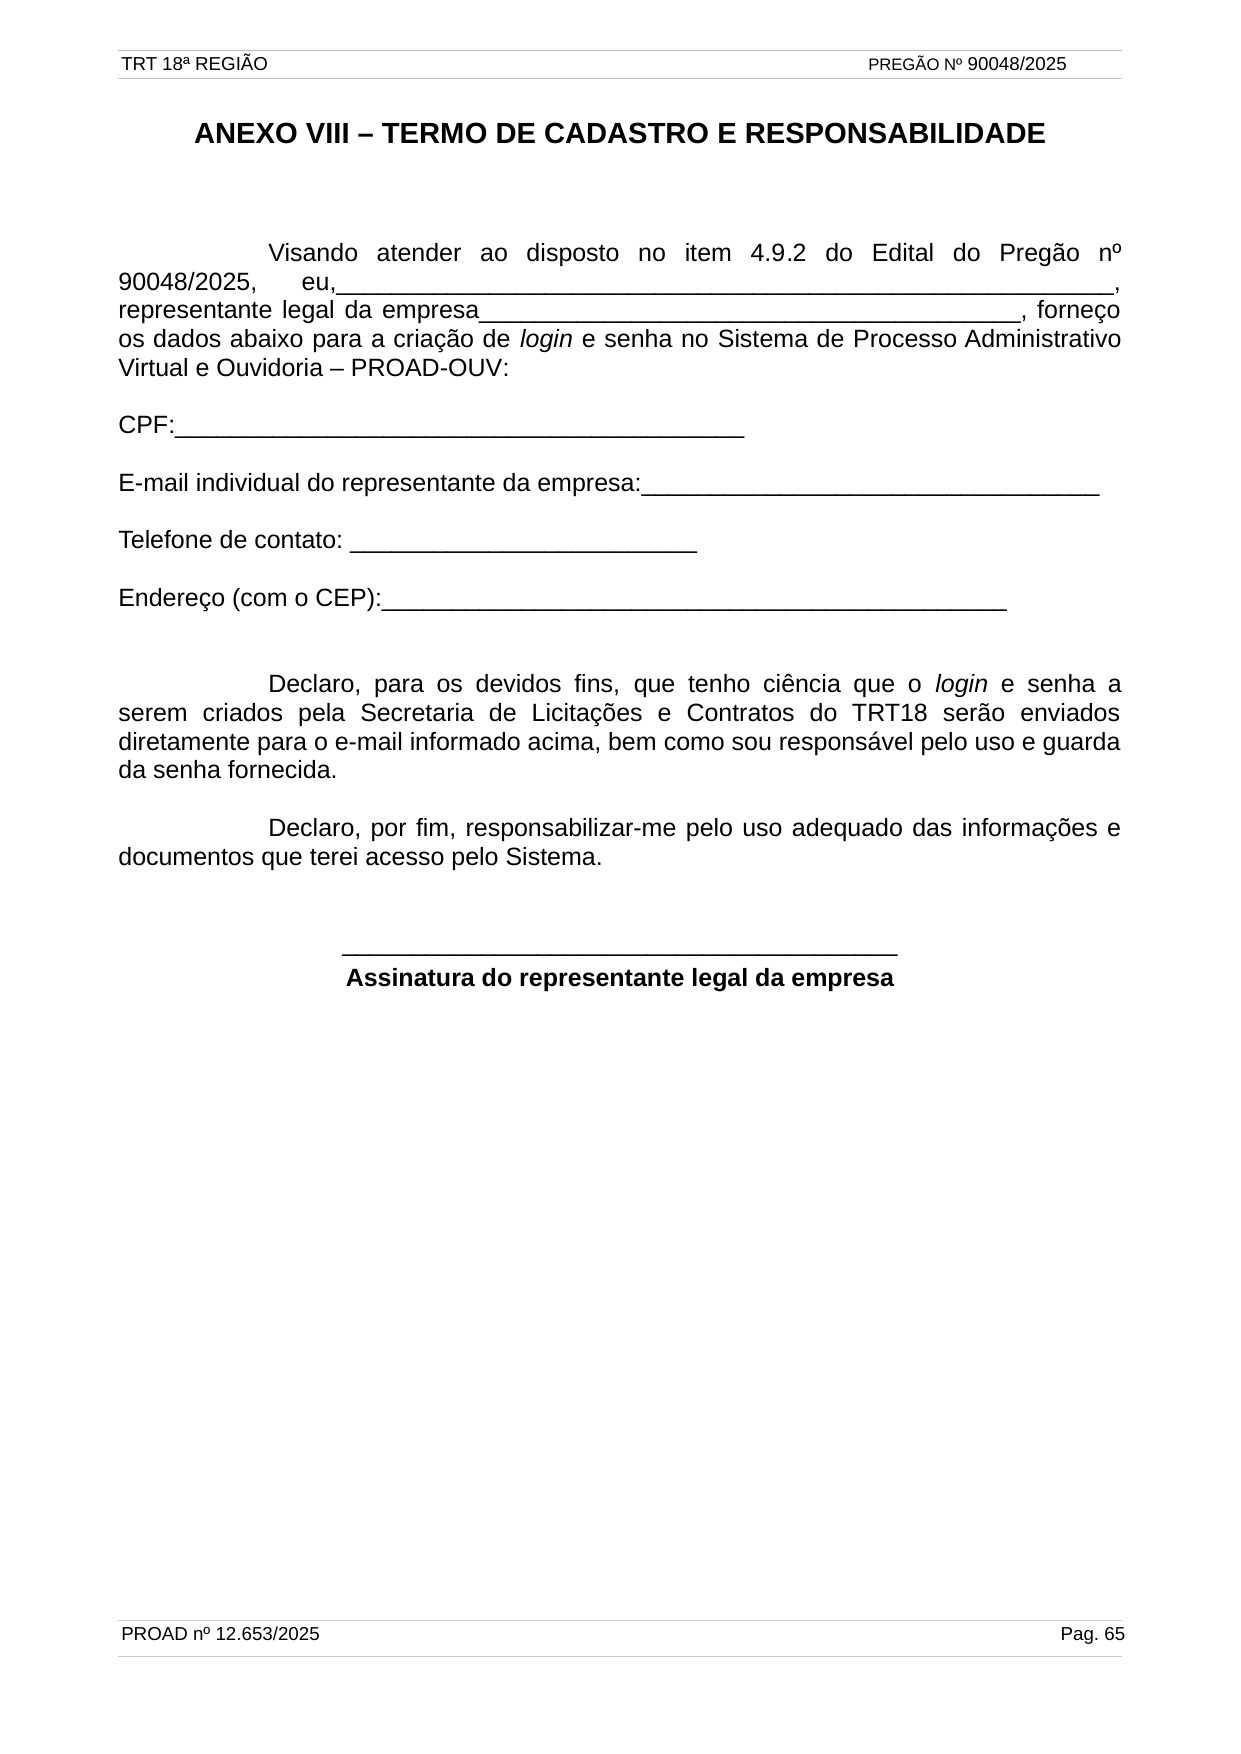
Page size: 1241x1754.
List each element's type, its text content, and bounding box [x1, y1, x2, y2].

text CPF:_________________________________________ [118, 410, 1122, 439]
text Assinatura do representante legal da empresa [118, 957, 1122, 992]
text Declaro, para os devidos fins, que tenho ciência que o login e senha a serem criados pela Secretaria de Licitações e Contratos do TRT18 serão enviados diretamente para o e-mail informado acima, bem como sou responsável pelo uso e guarda da senha fornecida. [118, 669, 1122, 784]
text ANEXO VIII – TERMO DE CADASTRO E RESPONSABILIDADE [118, 116, 1122, 149]
text Visando atender ao disposto no item 4.9.2 do Edital do Pregão nº 90048/2025, eu,________________________________________________________, representante legal da empresa_______________________________________, forneço os dados abaixo para a criação de login e senha no Sistema de Processo Administrativo Virtual e Ouvidoria – PROAD-OUV: [118, 238, 1122, 382]
text ________________________________________ [118, 928, 1122, 957]
text Declaro, por fim, responsabilizar-me pelo uso adequado das informações e documentos que terei acesso pelo Sistema. [118, 813, 1122, 870]
text Telefone de contato: _________________________ [118, 525, 1122, 554]
text Endereço (com o CEP):_____________________________________________ [118, 583, 1122, 612]
text E-mail individual do representante da empresa:_________________________________ [118, 468, 1122, 497]
